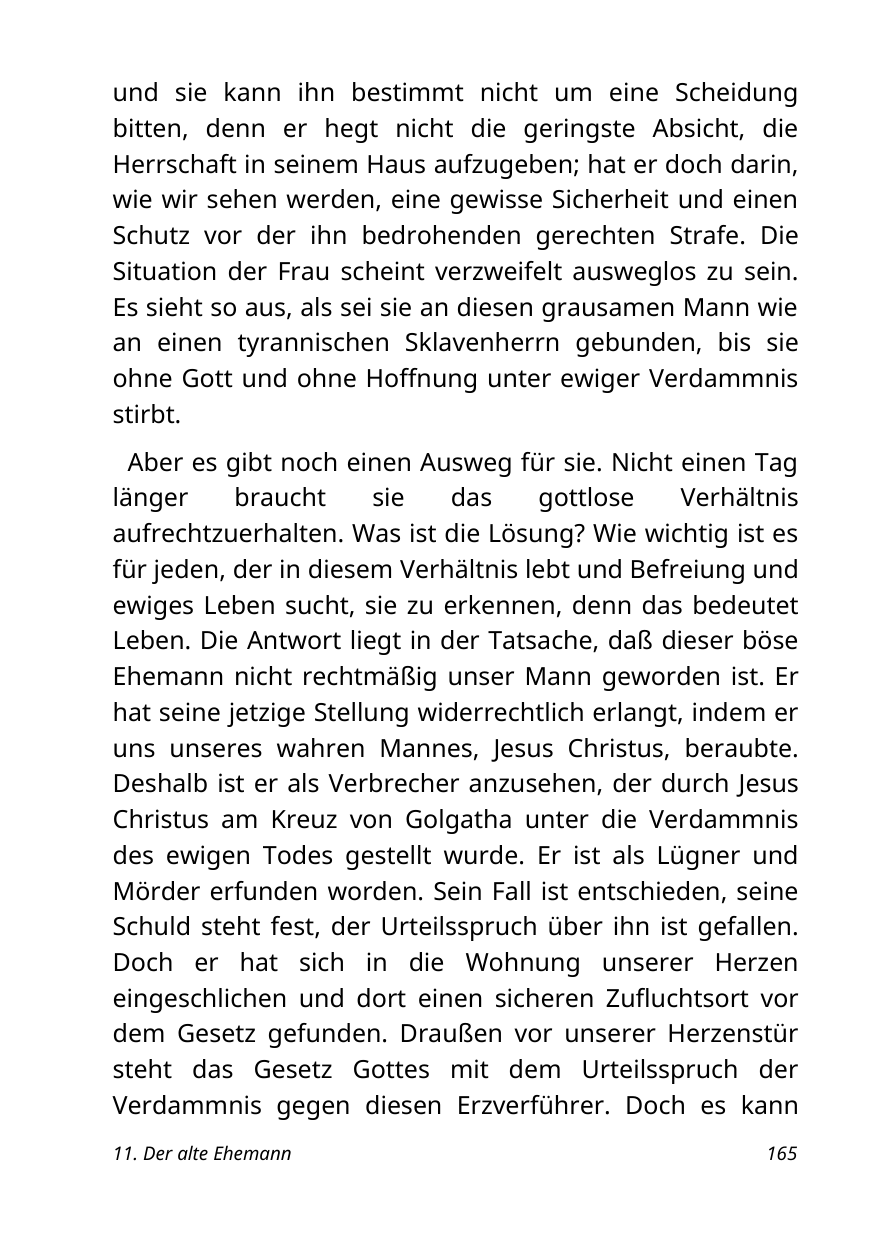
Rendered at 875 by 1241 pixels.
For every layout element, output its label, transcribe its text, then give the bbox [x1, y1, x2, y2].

text und sie kann ihn bestimmt nicht um eine Scheidung bitten, denn er hegt nicht die geringste Absicht, die Herrschaft in seinem Haus aufzugeben; hat er doch darin, wie wir sehen werden, eine gewisse Sicherheit und einen Schutz vor der ihn bedrohenden gerechten Strafe. Die Situation der Frau scheint verzweifelt ausweglos zu sein. Es sieht so aus, als sei sie an diesen grausamen Mann wie an einen tyrannischen Sklavenherrn gebunden, bis sie ohne Gott und ohne Hoffnung unter ewiger Verdammnis stirbt. [112, 75, 799, 431]
text Aber es gibt noch einen Ausweg für sie. Nicht einen Tag länger braucht sie das gottlose Verhältnis aufrechtzuerhalten. Was ist die Lösung? Wie wichtig ist es für jeden, der in diesem Verhältnis lebt und Befreiung und ewiges Leben sucht, sie zu erkennen, denn das bedeutet Leben. Die Antwort liegt in der Tatsache, daß dieser böse Ehemann nicht rechtmäßig unser Mann geworden ist. Er hat seine jetzige Stellung widerrechtlich erlangt, indem er uns unseres wahren Mannes, Jesus Christus, beraubte. Deshalb ist er als Verbrecher anzusehen, der durch Jesus Christus am Kreuz von Golgatha unter die Verdammnis des ewigen Todes gestellt wurde. Er ist als Lügner und Mörder erfunden worden. Sein Fall ist entschieden, seine Schuld steht fest, der Urteilsspruch über ihn ist gefallen. Doch er hat sich in die Wohnung unserer Herzen eingeschlichen und dort einen sicheren Zufluchtsort vor dem Gesetz gefunden. Draußen vor unserer Herzenstür steht das Gesetz Gottes mit dem Urteilsspruch der Verdammnis gegen diesen Erzverführer. Doch es kann [112, 444, 799, 1122]
